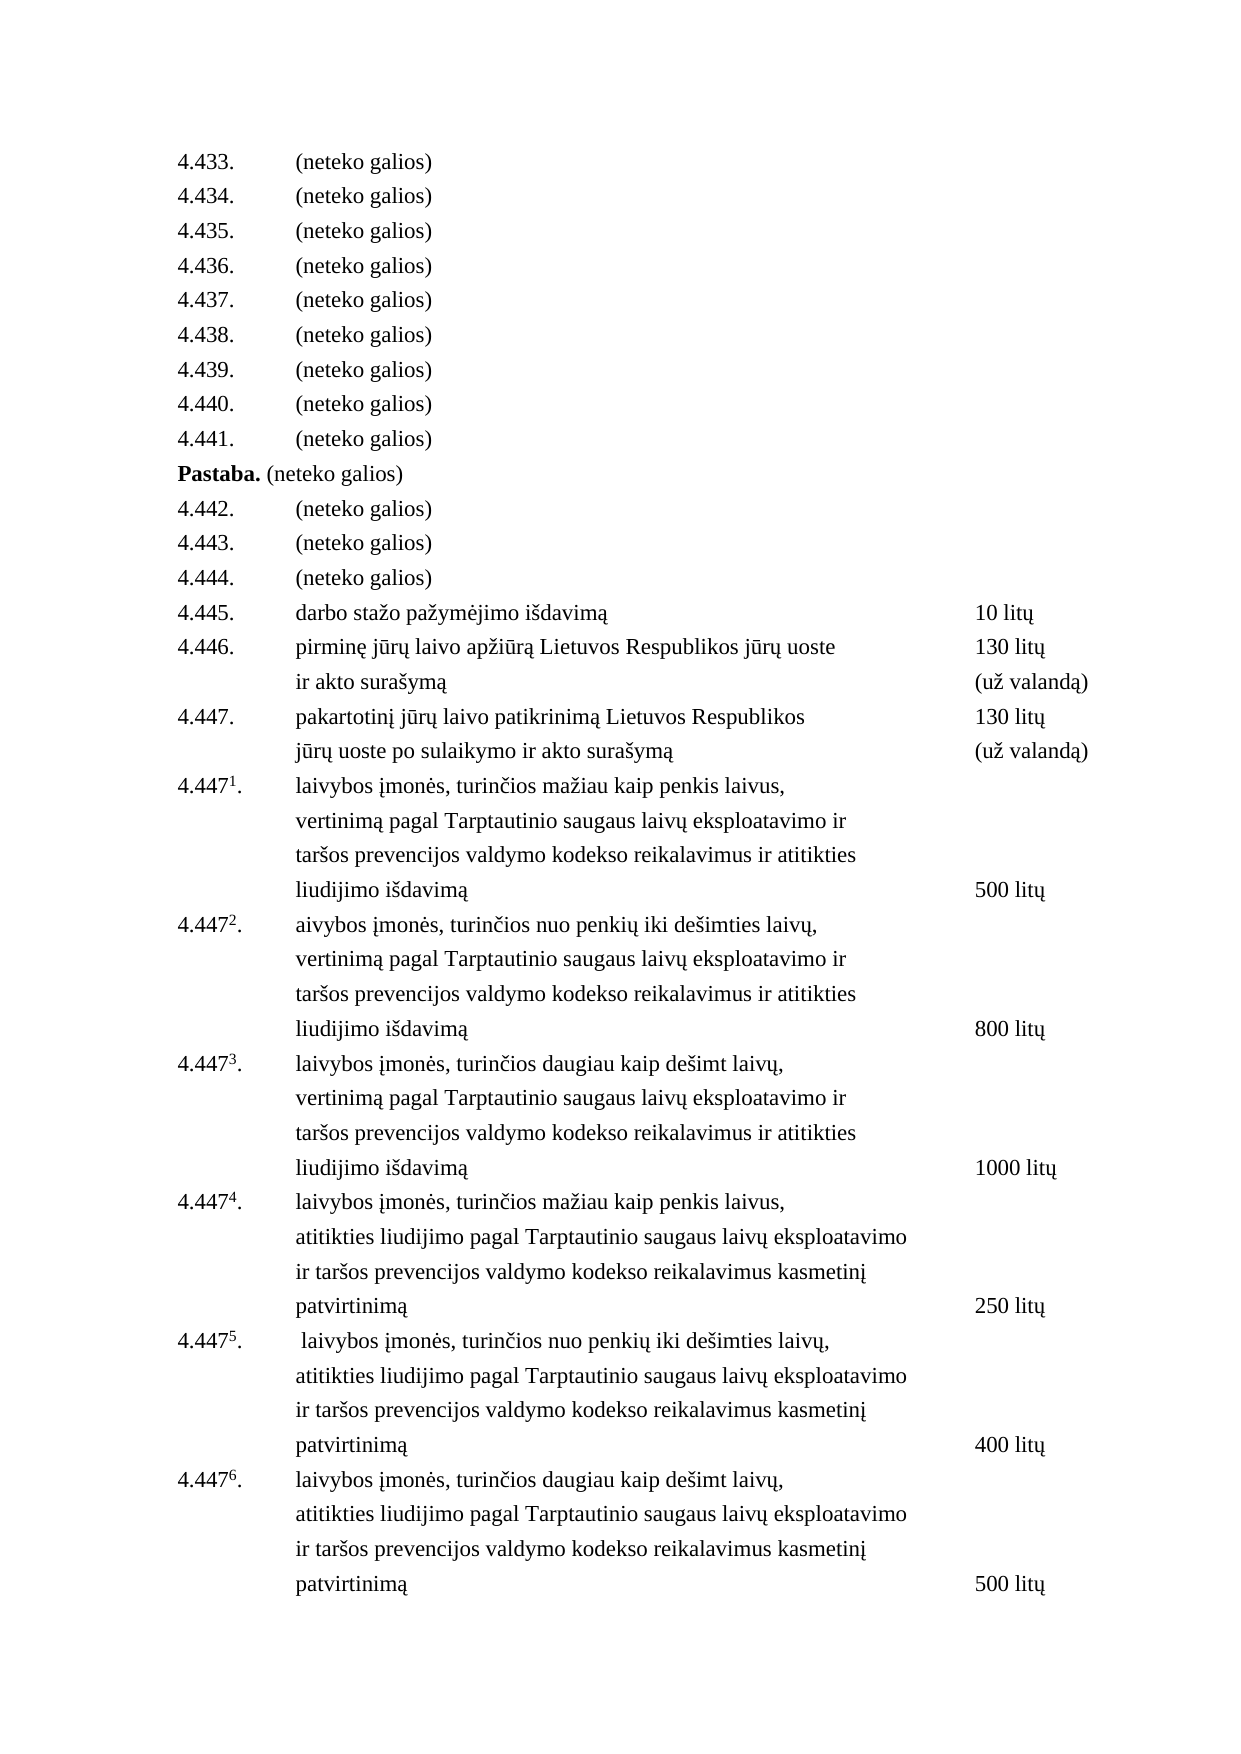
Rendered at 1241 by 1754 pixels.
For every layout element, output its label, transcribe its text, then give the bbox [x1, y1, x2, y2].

text 4.437. (neteko galios) [177, 286, 1122, 313]
text 4.439. (neteko galios) [177, 356, 1122, 382]
text taršos prevencijos valdymo kodekso reikalavimus ir atitikties [295, 1119, 1122, 1145]
text ir taršos prevencijos valdymo kodekso reikalavimus kasmetinį [295, 1535, 1122, 1562]
text patvirtinimą 250 litų [295, 1292, 1122, 1319]
text ir akto surašymą (už valandą) [177, 668, 1122, 694]
text 4.4475. laivybos įmonės, turinčios nuo penkių iki dešimties laivų, [177, 1327, 1122, 1353]
text liudijimo išdavimą 800 litų [295, 1015, 1122, 1041]
text ir taršos prevencijos valdymo kodekso reikalavimus kasmetinį [295, 1396, 1122, 1423]
text 4.438. (neteko galios) [177, 321, 1122, 347]
text 4.443. (neteko galios) [177, 529, 1122, 556]
text jūrų uoste po sulaikymo ir akto surašymą (už valandą) [177, 737, 1122, 764]
text 4.4474. laivybos įmonės, turinčios mažiau kaip penkis laivus, [177, 1188, 1122, 1215]
text 4.444. (neteko galios) [177, 564, 1122, 590]
text atitikties liudijimo pagal Tarptautinio saugaus laivų eksploatavimo [295, 1501, 1122, 1527]
text patvirtinimą 500 litų [295, 1570, 1122, 1596]
text 4.440. (neteko galios) [177, 391, 1122, 417]
text Pastaba. (neteko galios) [177, 460, 1122, 486]
text 4.436. (neteko galios) [177, 252, 1122, 278]
text taršos prevencijos valdymo kodekso reikalavimus ir atitikties [295, 841, 1122, 868]
text atitikties liudijimo pagal Tarptautinio saugaus laivų eksploatavimo [295, 1362, 1122, 1388]
text 4.4472. aivybos įmonės, turinčios nuo penkių iki dešimties laivų, [177, 911, 1122, 937]
text 4.435. (neteko galios) [177, 217, 1122, 243]
text taršos prevencijos valdymo kodekso reikalavimus ir atitikties [295, 980, 1122, 1007]
text 4.447. pakartotinį jūrų laivo patikrinimą Lietuvos Respublikos 130 litų [177, 703, 1122, 729]
text 4.434. (neteko galios) [177, 182, 1122, 209]
text 4.433. (neteko galios) [177, 148, 1122, 174]
text 4.446. pirminę jūrų laivo apžiūrą Lietuvos Respublikos jūrų uoste 130 litų [177, 633, 1122, 660]
text vertinimą pagal Tarptautinio saugaus laivų eksploatavimo ir [295, 1084, 1122, 1111]
text 4.4473. laivybos įmonės, turinčios daugiau kaip dešimt laivų, [177, 1049, 1122, 1076]
text atitikties liudijimo pagal Tarptautinio saugaus laivų eksploatavimo [295, 1223, 1122, 1249]
text ir taršos prevencijos valdymo kodekso reikalavimus kasmetinį [295, 1258, 1122, 1284]
text 4.4476. laivybos įmonės, turinčios daugiau kaip dešimt laivų, [177, 1466, 1122, 1492]
text 4.441. (neteko galios) [177, 425, 1122, 452]
text patvirtinimą 400 litų [295, 1431, 1122, 1457]
text 4.4471. laivybos įmonės, turinčios mažiau kaip penkis laivus, [177, 772, 1122, 798]
text 4.442. (neteko galios) [177, 494, 1122, 521]
text liudijimo išdavimą 1000 litų [295, 1154, 1122, 1180]
text 4.445. darbo stažo pažymėjimo išdavimą 10 litų [177, 599, 1122, 625]
text vertinimą pagal Tarptautinio saugaus laivų eksploatavimo ir [295, 807, 1122, 833]
text vertinimą pagal Tarptautinio saugaus laivų eksploatavimo ir [295, 946, 1122, 972]
text liudijimo išdavimą 500 litų [295, 876, 1122, 902]
